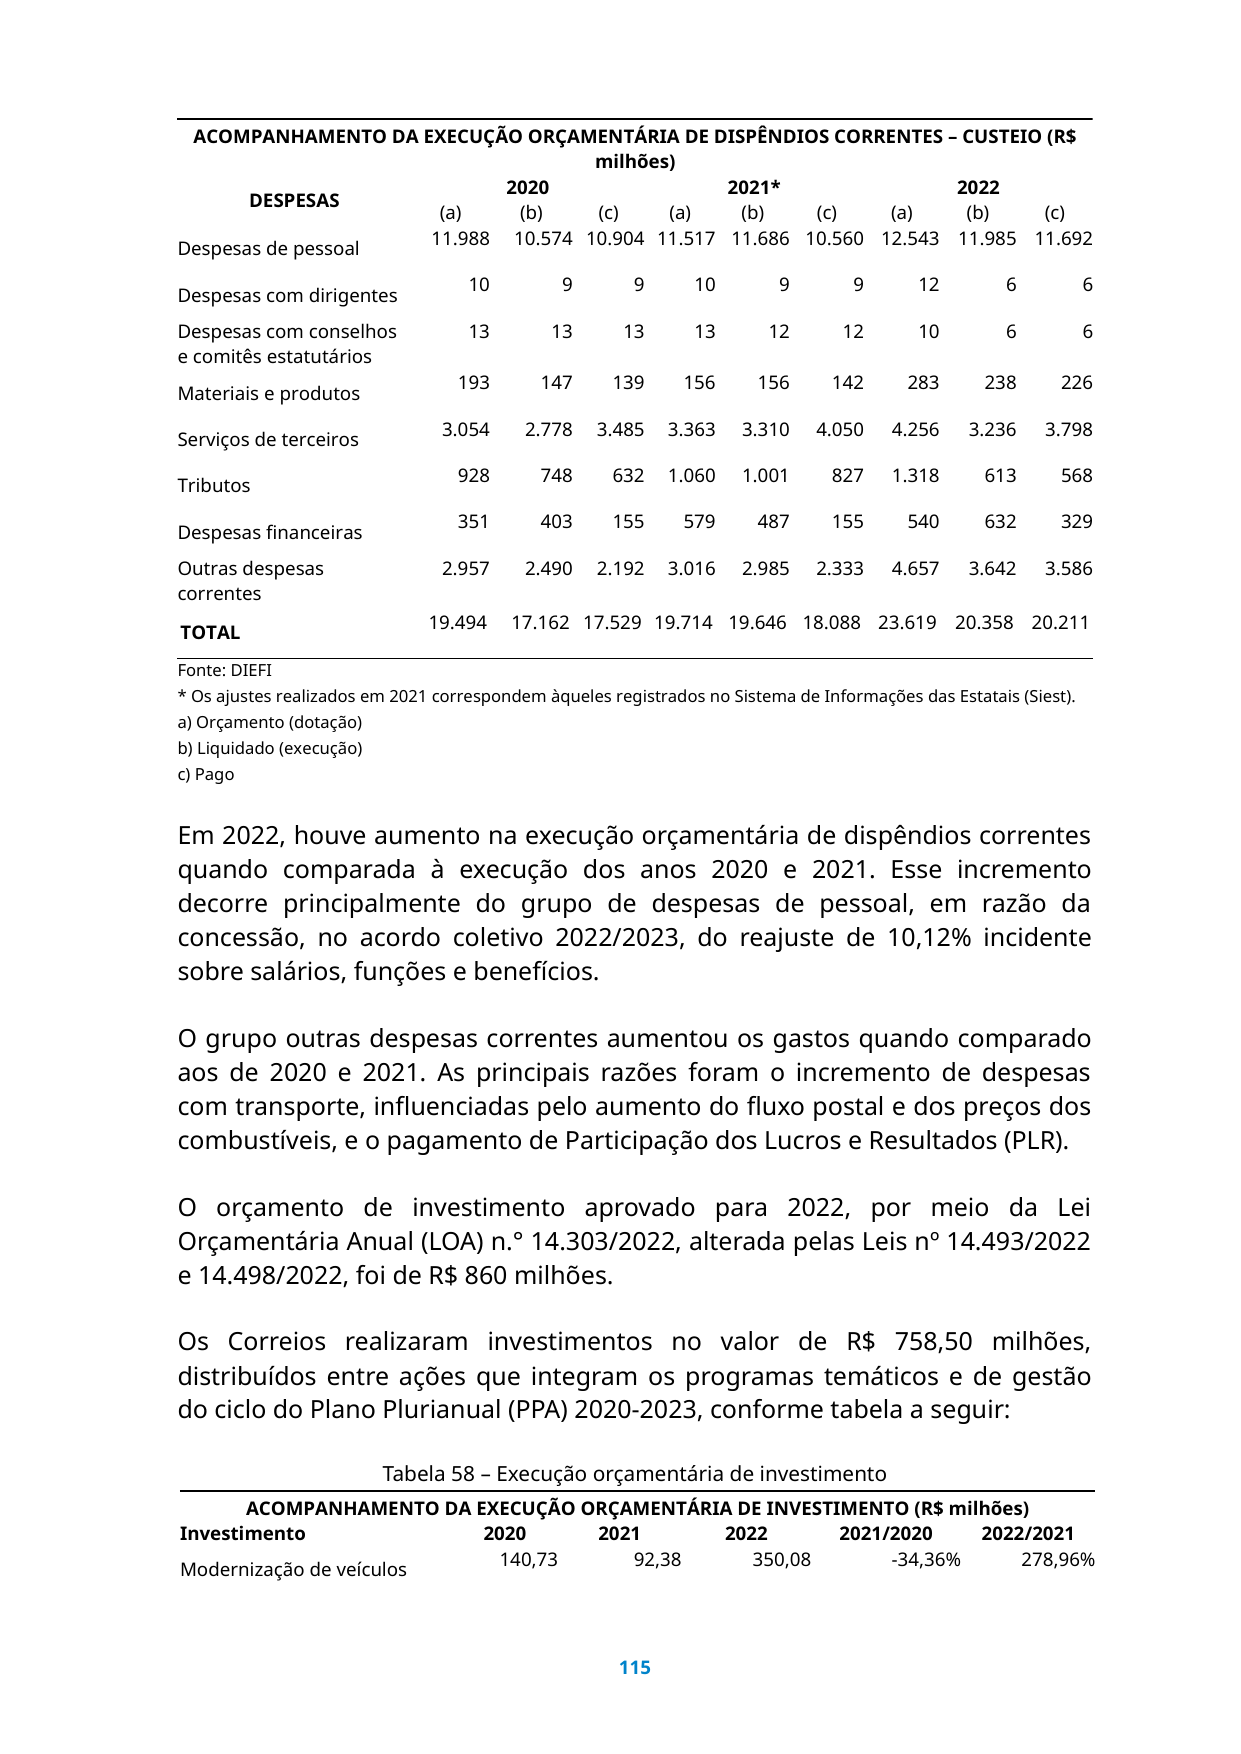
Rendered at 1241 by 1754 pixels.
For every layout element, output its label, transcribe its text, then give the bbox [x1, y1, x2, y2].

table_cell 487 [715, 509, 789, 555]
table_cell 20.211 [1016, 606, 1093, 658]
table_cell 632 [939, 509, 1016, 555]
table_header ACOMPANHAMENTO DA EXECUÇÃO ORÇAMENTÁRIA DE DISPÊNDIOS CORRENTES – CUSTEIO (R$ milhões) [177, 120, 1093, 174]
table_cell 12.543 [864, 225, 939, 272]
table_cell 613 [939, 463, 1016, 509]
table_cell 2020 [411, 174, 644, 200]
table_cell 2.957 [411, 555, 490, 606]
table_cell 9 [490, 272, 572, 318]
table_cell 92,38 [558, 1546, 681, 1592]
table_cell 2.192 [573, 555, 644, 606]
table_cell 142 [790, 370, 864, 416]
table_cell 10.574 [490, 225, 572, 272]
table_cell 9 [573, 272, 644, 318]
table_cell 329 [1016, 509, 1093, 555]
table_cell 12 [864, 272, 939, 318]
table_cell (c) [790, 200, 864, 225]
table_cell 3.798 [1016, 416, 1093, 462]
table_cell 10 [864, 318, 939, 370]
table_cell 11.686 [715, 225, 789, 272]
table_cell 283 [864, 370, 939, 416]
table_cell 19.646 [715, 606, 789, 658]
table_cell (a) [864, 200, 939, 225]
table_cell (b) [490, 200, 572, 225]
table_cell Modernização de veículos [180, 1546, 452, 1592]
table_cell 2021 [558, 1521, 681, 1546]
text O orçamento de investimento aprovado para 2022, por meio da Lei Orçamentária Anual (LOA) n.° 14.303/2022, alterada pelas Leis nº 14.493/2022 e 14.498/2022, foi de R$ 860 milhões. [177, 1189, 1092, 1292]
table_cell Tributos [177, 463, 411, 509]
table_cell Despesas de pessoal [177, 225, 411, 272]
table_cell 403 [490, 509, 572, 555]
table_cell 193 [411, 370, 490, 416]
table_cell 155 [790, 509, 864, 555]
table_cell 10 [644, 272, 715, 318]
table_cell 9 [715, 272, 789, 318]
table_cell 19.714 [644, 606, 715, 658]
table_cell TOTAL [177, 606, 411, 658]
table_cell 12 [715, 318, 789, 370]
table_cell 139 [573, 370, 644, 416]
table_cell 3.363 [644, 416, 715, 462]
table_cell 4.256 [864, 416, 939, 462]
table_cell 226 [1016, 370, 1093, 416]
table_cell 11.517 [644, 225, 715, 272]
table_cell 1.001 [715, 463, 789, 509]
table_cell 3.586 [1016, 555, 1093, 606]
table_cell 11.985 [939, 225, 1016, 272]
table_cell 23.619 [864, 606, 939, 658]
table_cell 238 [939, 370, 1016, 416]
table_cell (a) [411, 200, 490, 225]
text Em 2022, houve aumento na execução orçamentária de dispêndios correntes quando comparada à execução dos anos 2020 e 2021. Esse incremento decorre principalmente do grupo de despesas de pessoal, em razão da concessão, no acordo coletivo 2022/2023, do reajuste de 10,12% incidente sobre salários, funções e benefícios. [177, 818, 1092, 988]
table_cell 6 [939, 272, 1016, 318]
table_cell 1.318 [864, 463, 939, 509]
table_cell 632 [573, 463, 644, 509]
table_cell 1.060 [644, 463, 715, 509]
table_cell 2022 [681, 1521, 811, 1546]
table_cell 18.088 [790, 606, 864, 658]
text b) Liquidado (execução) [177, 737, 1092, 759]
table_cell 140,73 [452, 1546, 558, 1592]
table_cell 278,96% [961, 1546, 1095, 1592]
table_cell 351 [411, 509, 490, 555]
table_cell 13 [644, 318, 715, 370]
table_cell 10 [411, 272, 490, 318]
table_cell Outras despesas correntes [177, 555, 411, 606]
table_cell 4.657 [864, 555, 939, 606]
table_cell Despesas com dirigentes [177, 272, 411, 318]
table_cell Investimento [180, 1521, 452, 1546]
table_cell 20.358 [939, 606, 1016, 658]
table_cell 17.162 [490, 606, 572, 658]
table_cell 2022/2021 [961, 1521, 1095, 1546]
table_cell 928 [411, 463, 490, 509]
table_cell (c) [1016, 200, 1093, 225]
table_cell 4.050 [790, 416, 864, 462]
table_cell 540 [864, 509, 939, 555]
table_cell 3.054 [411, 416, 490, 462]
table_cell 3.236 [939, 416, 1016, 462]
table_cell 2021/2020 [811, 1521, 961, 1546]
list Tabela 58 – Execução orçamentária de investimento [177, 1459, 1092, 1487]
table_cell (c) [573, 200, 644, 225]
table_cell 350,08 [681, 1546, 811, 1592]
table_cell 2.985 [715, 555, 789, 606]
table_cell 2020 [452, 1521, 558, 1546]
text Fonte: DIEFI [177, 659, 1092, 681]
table_cell 3.642 [939, 555, 1016, 606]
table_cell 6 [1016, 318, 1093, 370]
table_cell 6 [939, 318, 1016, 370]
table_cell Materiais e produtos [177, 370, 411, 416]
table_cell 11.988 [411, 225, 490, 272]
table_cell 11.692 [1016, 225, 1093, 272]
table_header ACOMPANHAMENTO DA EXECUÇÃO ORÇAMENTÁRIA DE INVESTIMENTO (R$ milhões) [180, 1492, 1095, 1521]
table_cell 827 [790, 463, 864, 509]
table_cell 3.016 [644, 555, 715, 606]
table_cell 10.904 [573, 225, 644, 272]
table_cell 13 [490, 318, 572, 370]
table_cell 155 [573, 509, 644, 555]
table_cell 19.494 [411, 606, 490, 658]
table_cell 748 [490, 463, 572, 509]
table_cell 156 [644, 370, 715, 416]
table_cell (b) [939, 200, 1016, 225]
table_cell 568 [1016, 463, 1093, 509]
table_cell -34,36% [811, 1546, 961, 1592]
table_cell DESPESAS [177, 174, 411, 225]
table_cell 2.490 [490, 555, 572, 606]
table_cell 3.485 [573, 416, 644, 462]
table_cell 12 [790, 318, 864, 370]
table_cell 3.310 [715, 416, 789, 462]
text * Os ajustes realizados em 2021 correspondem àqueles registrados no Sistema de Informações das Estatais (Siest). [177, 684, 1092, 707]
text O grupo outras despesas correntes aumentou os gastos quando comparado aos de 2020 e 2021. As principais razões foram o incremento de despesas com transporte, influenciadas pelo aumento do fluxo postal e dos preços dos combustíveis, e o pagamento de Participação dos Lucros e Resultados (PLR). [177, 1021, 1092, 1157]
table_cell 17.529 [573, 606, 644, 658]
table_cell 2022 [864, 174, 1093, 200]
text c) Pago [177, 763, 1092, 785]
table_cell 9 [790, 272, 864, 318]
table_cell 13 [573, 318, 644, 370]
table_cell 2.778 [490, 416, 572, 462]
table_cell 2021* [644, 174, 864, 200]
table_cell 2.333 [790, 555, 864, 606]
table_cell Despesas com conselhos e comitês estatutários [177, 318, 411, 370]
table_cell 13 [411, 318, 490, 370]
table_cell Despesas financeiras [177, 509, 411, 555]
text Os Correios realizaram investimentos no valor de R$ 758,50 milhões, distribuídos entre ações que integram os programas temáticos e de gestão do ciclo do Plano Plurianual (PPA) 2020-2023, conforme tabela a seguir: [177, 1324, 1092, 1426]
table_cell (a) [644, 200, 715, 225]
table_cell 6 [1016, 272, 1093, 318]
table_cell 147 [490, 370, 572, 416]
table_cell 10.560 [790, 225, 864, 272]
table_cell 156 [715, 370, 789, 416]
text a) Orçamento (dotação) [177, 711, 1092, 733]
table_cell 579 [644, 509, 715, 555]
table_cell Serviços de terceiros [177, 416, 411, 462]
table_cell (b) [715, 200, 789, 225]
